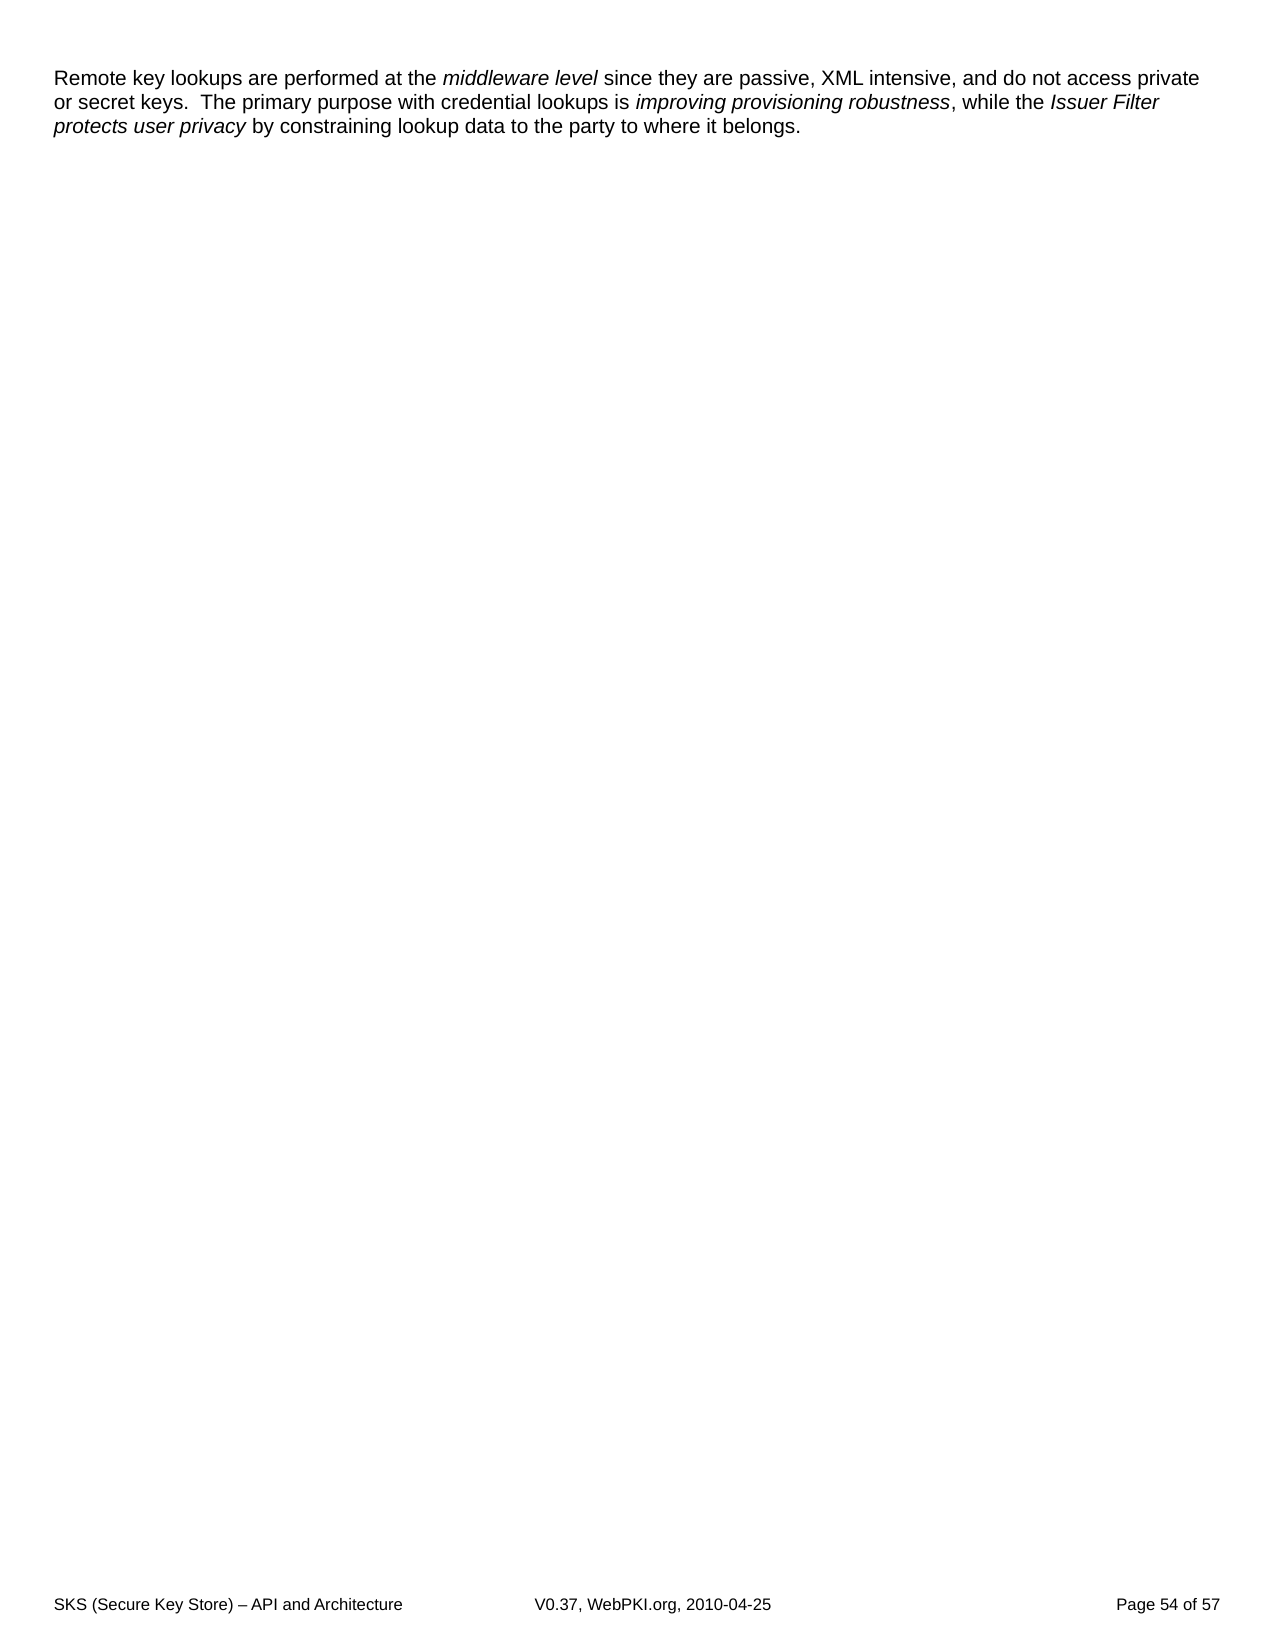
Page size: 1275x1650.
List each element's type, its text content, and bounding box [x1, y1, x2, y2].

text Remote key lookups are performed at the middleware level since they are passive, XML intensive, and do not access private or secret keys. The primary purpose with credential lookups is improving provisioning robustness, while the Issuer Filter protects user privacy by constraining lookup data to the party to where it belongs. [54, 66, 1221, 138]
